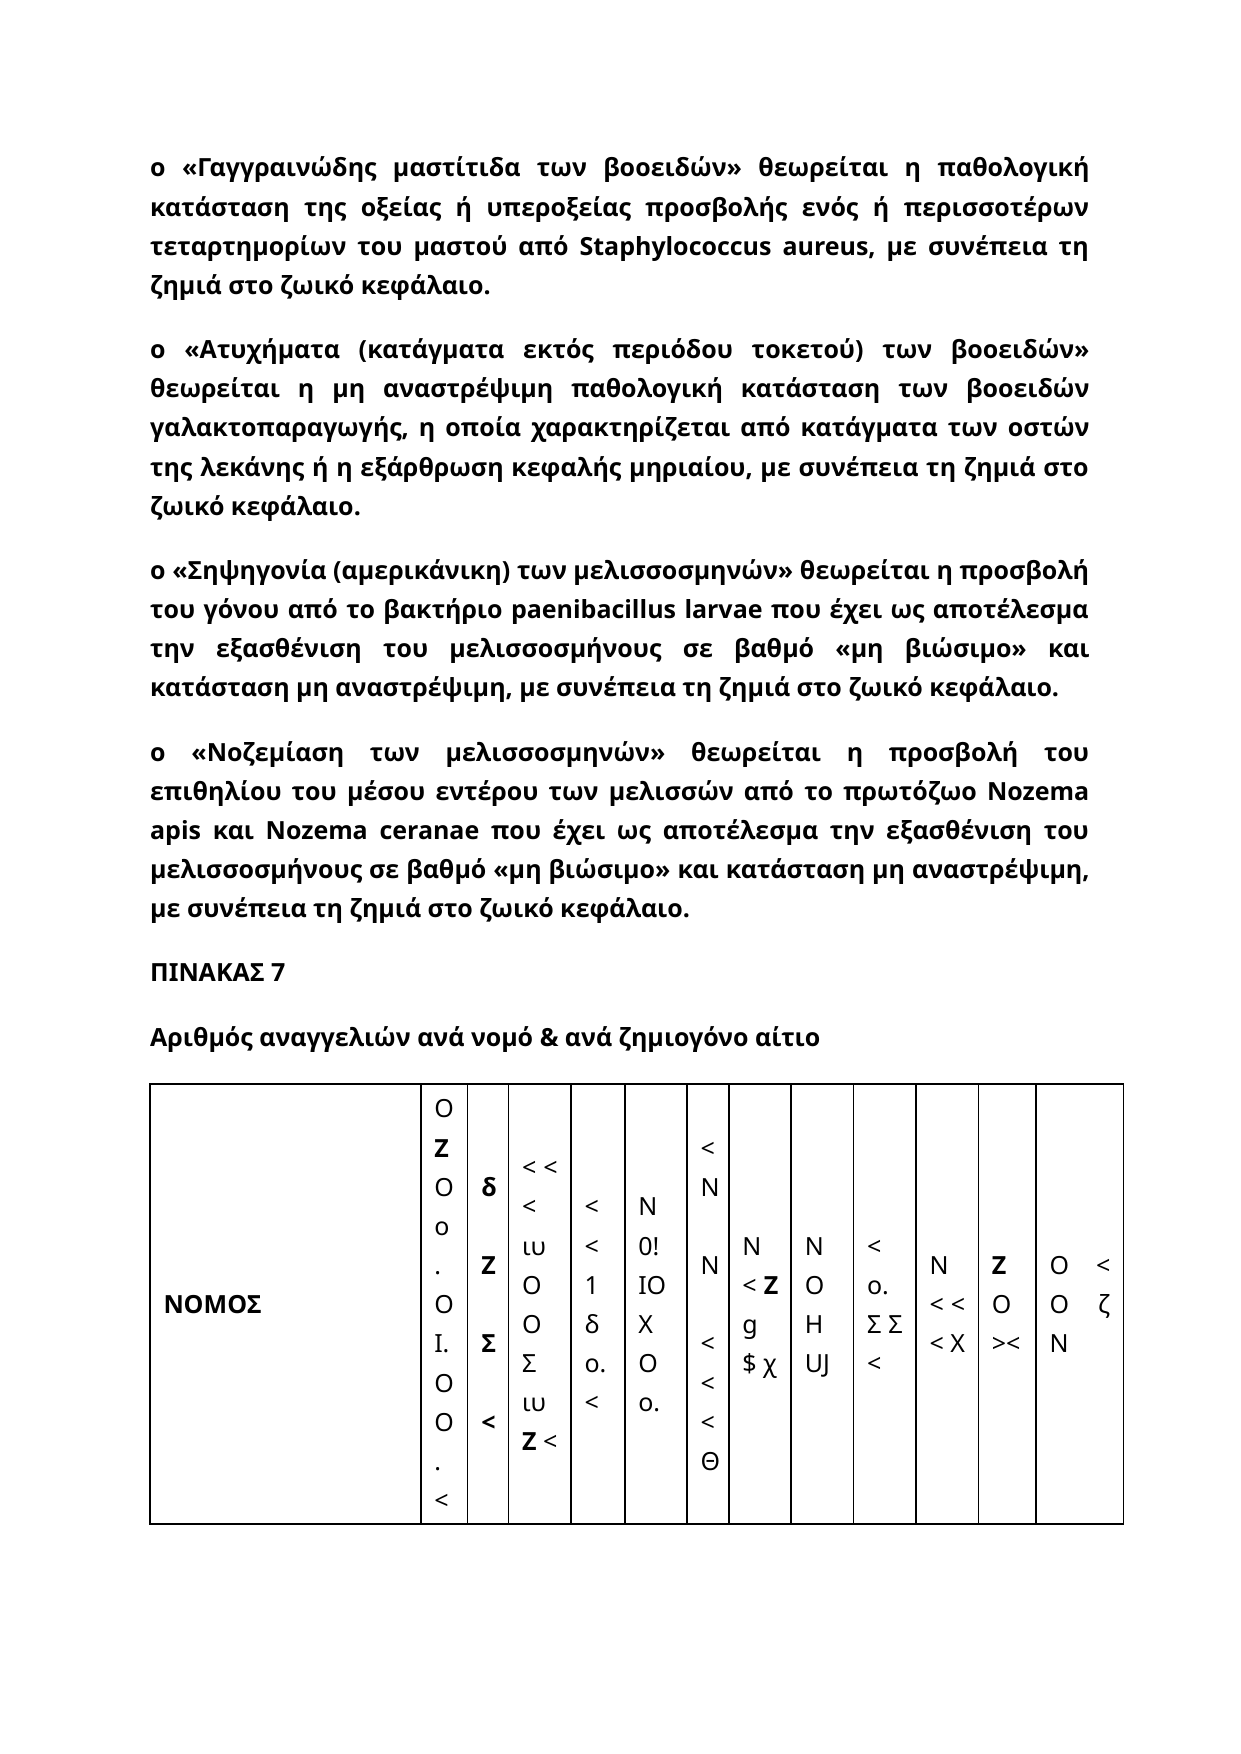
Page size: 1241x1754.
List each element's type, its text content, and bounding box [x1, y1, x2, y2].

table_header < ο. Σ Σ < [854, 1085, 915, 1523]
text o «Νοζεμίαση των μελισσοσμηνών» θεωρείται η προσβολή του επιθηλίου του μέσου εντέρου των μελισσών από το πρωτόζωο Nozema apis και Nozema ceranae που έχει ως αποτέλεσμα την εξασθένιση του μελισσοσμήνους σε βαθμό «μη βιώσιμο» και κατάσταση μη αναστρέψιμη, με συνέπεια τη ζημιά στο ζωικό κεφάλαιο. [150, 734, 1090, 925]
table_header Ν < < < X [917, 1085, 978, 1523]
table_header Ζ Ο >< [979, 1085, 1035, 1523]
table_header Ο < Ο ζ Ν [1037, 1085, 1123, 1523]
text o «Σηψηγονία (αμερικάνικη) των μελισσοσμηνών» θεωρείται η προσβολή του γόνου από το βακτήριο paenibacillus larvae που έχει ως αποτέλεσμα την εξασθένιση του μελισσοσμήνους σε βαθμό «μη βιώσιμο» και κατάσταση μη αναστρέψιμη, με συνέπεια τη ζημιά στο ζωικό κεφάλαιο. [150, 552, 1090, 704]
table_header < Ν Ν < < < Θ [688, 1085, 728, 1523]
text o «Ατυχήματα (κατάγματα εκτός περιόδου τοκετού) των βοοειδών» θεωρείται η μη αναστρέψιμη παθολογική κατάσταση των βοοειδών γαλακτοπαραγωγής, η οποία χαρακτηρίζεται από κατάγματα των οστών της λεκάνης ή η εξάρθρωση κεφαλής μηριαίου, με συνέπεια τη ζημιά στο ζωικό κεφάλαιο. [150, 332, 1090, 522]
table_header Ν 0! ΙΟ Χ Ο ο. [626, 1085, 686, 1523]
table_header < <1 δ ο. < [572, 1085, 624, 1523]
table_header Ν < Ζ g $ χ [730, 1085, 790, 1523]
table_header < < < ιυ Ο Ο Σ ιυ Ζ < [509, 1085, 570, 1523]
table_header Ν Ο Η UJ [792, 1085, 853, 1523]
text ΠΙΝΑΚΑΣ 7 [150, 955, 1090, 989]
table_header δ Ζ Σ < [468, 1085, 508, 1523]
table_header Ο Z Ο ο. Ο Ι. Ο Ο. < [422, 1085, 467, 1523]
table_header ΝΟΜΟΣ [151, 1085, 420, 1523]
text o «Γαγγραινώδης μαστίτιδα των βοοειδών» θεωρείται η παθολογική κατάσταση της οξείας ή υπεροξείας προσβολής ενός ή περισσοτέρων τεταρτημορίων του μαστού από Staphylococcus aureus, με συνέπεια τη ζημιά στο ζωικό κεφάλαιο. [150, 150, 1090, 302]
text Αριθμός αναγγελιών ανά νομό & ανά ζημιογόνο αίτιο [150, 1019, 1090, 1053]
